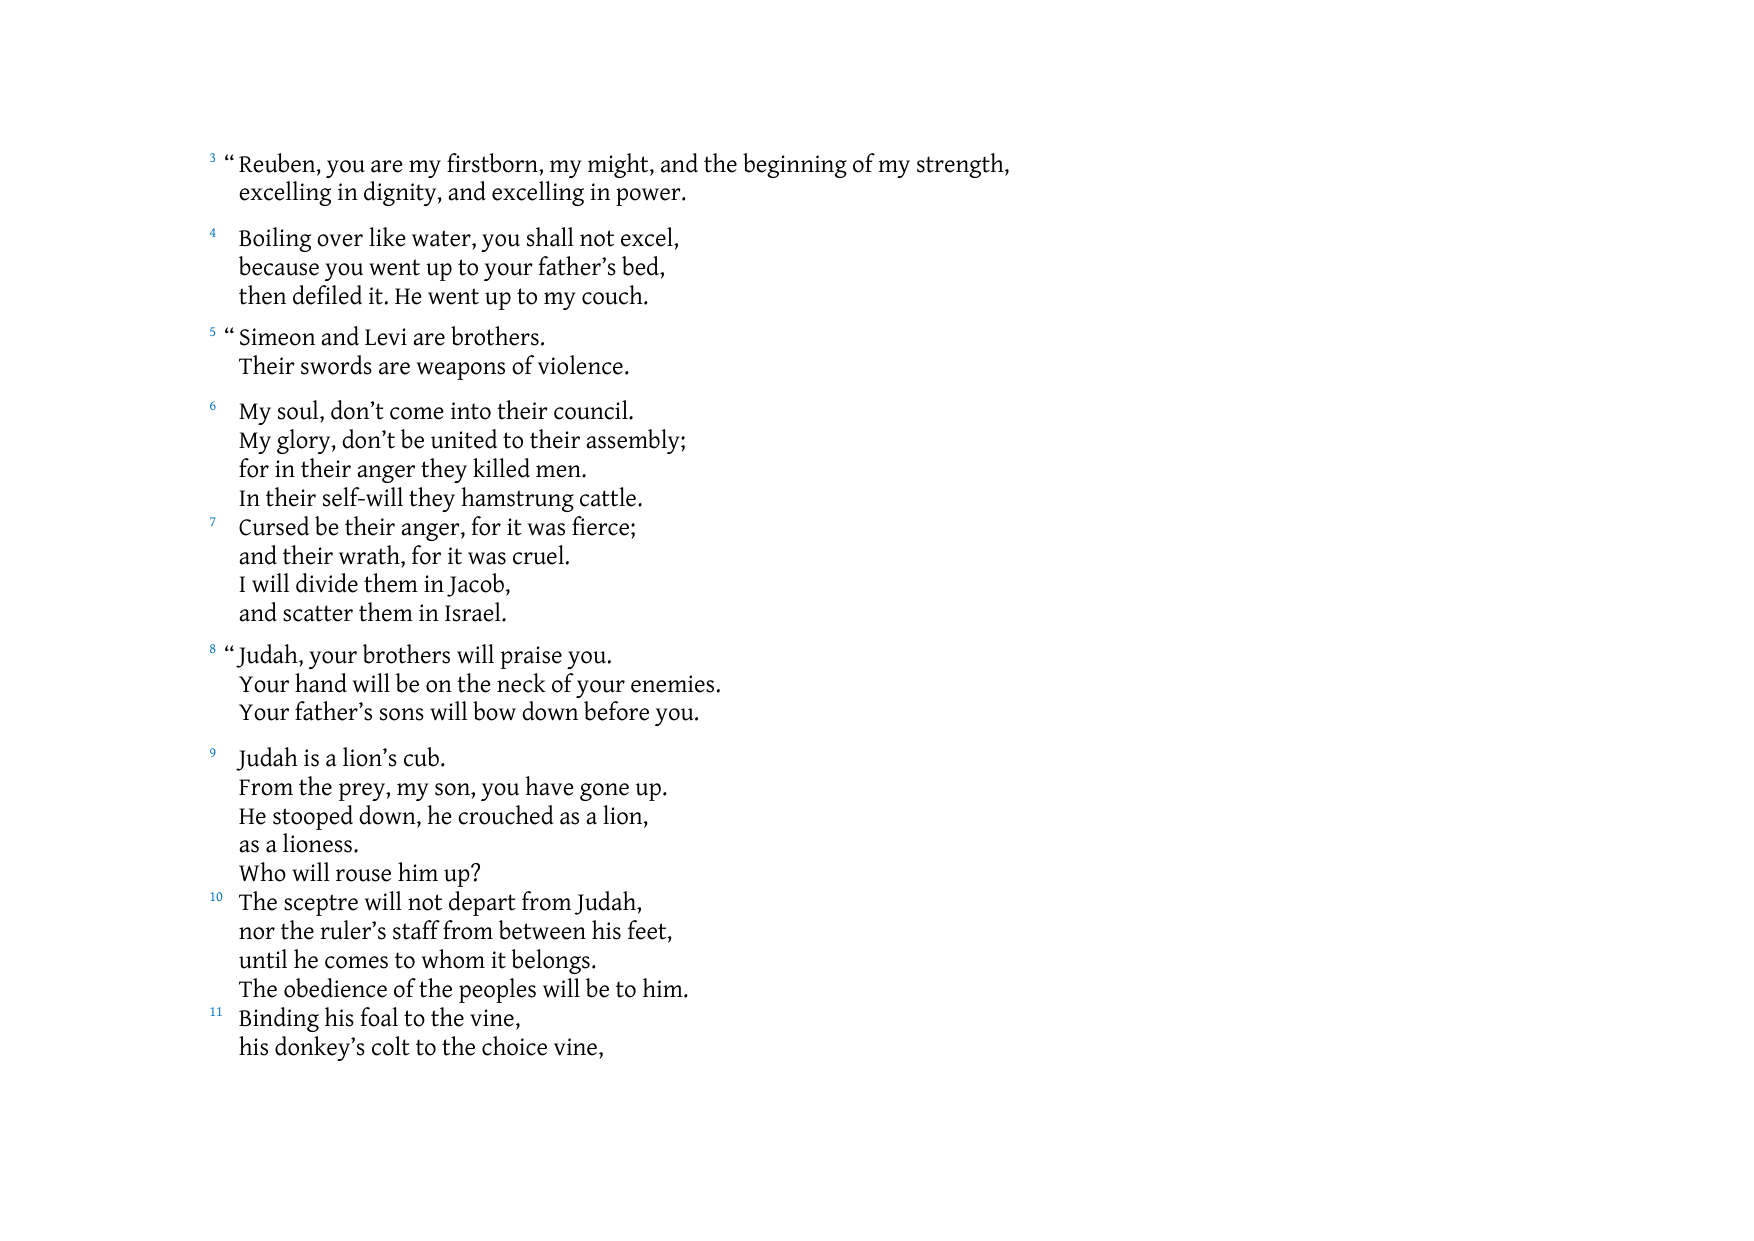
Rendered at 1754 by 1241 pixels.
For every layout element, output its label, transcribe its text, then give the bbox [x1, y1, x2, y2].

text 8 “ Judah, your brothers will praise you. Your hand will be on the neck of your enemies. Your father’s sons will bow down before you. [209, 641, 1545, 728]
text 3 “ Reuben, you are my firstborn, my might, and the beginning of my strength, excelling in dignity, and excelling in power. [209, 150, 1545, 208]
text 11 Binding his foal to the vine, his donkey’s colt to the choice vine, [209, 1004, 1545, 1062]
text 7 Cursed be their anger, for it was fierce; and their wrath, for it was cruel. I will divide them in Jacob, and scatter them in Israel. [209, 513, 1545, 629]
text 5 “ Simeon and Levi are brothers. Their swords are weapons of violence. [209, 323, 1545, 381]
text 9 Judah is a lion’s cub. From the prey, my son, you have gone up. He stooped down, he crouched as a lion, as a lioness. Who will rouse him up? [209, 744, 1545, 889]
text 10 The sceptre will not depart from Judah, nor the ruler’s staff from between his feet, until he comes to whom it belongs. The obedience of the peoples will be to him. [209, 889, 1545, 1004]
text 6 My soul, don’t come into their council. My glory, don’t be united to their assembly; for in their anger they killed men. In their self-will they hamstrung cattle. [209, 398, 1545, 513]
text 4 Boiling over like water, you shall not excel, because you went up to your father’s bed, then defiled it. He went up to my couch. [209, 224, 1545, 311]
